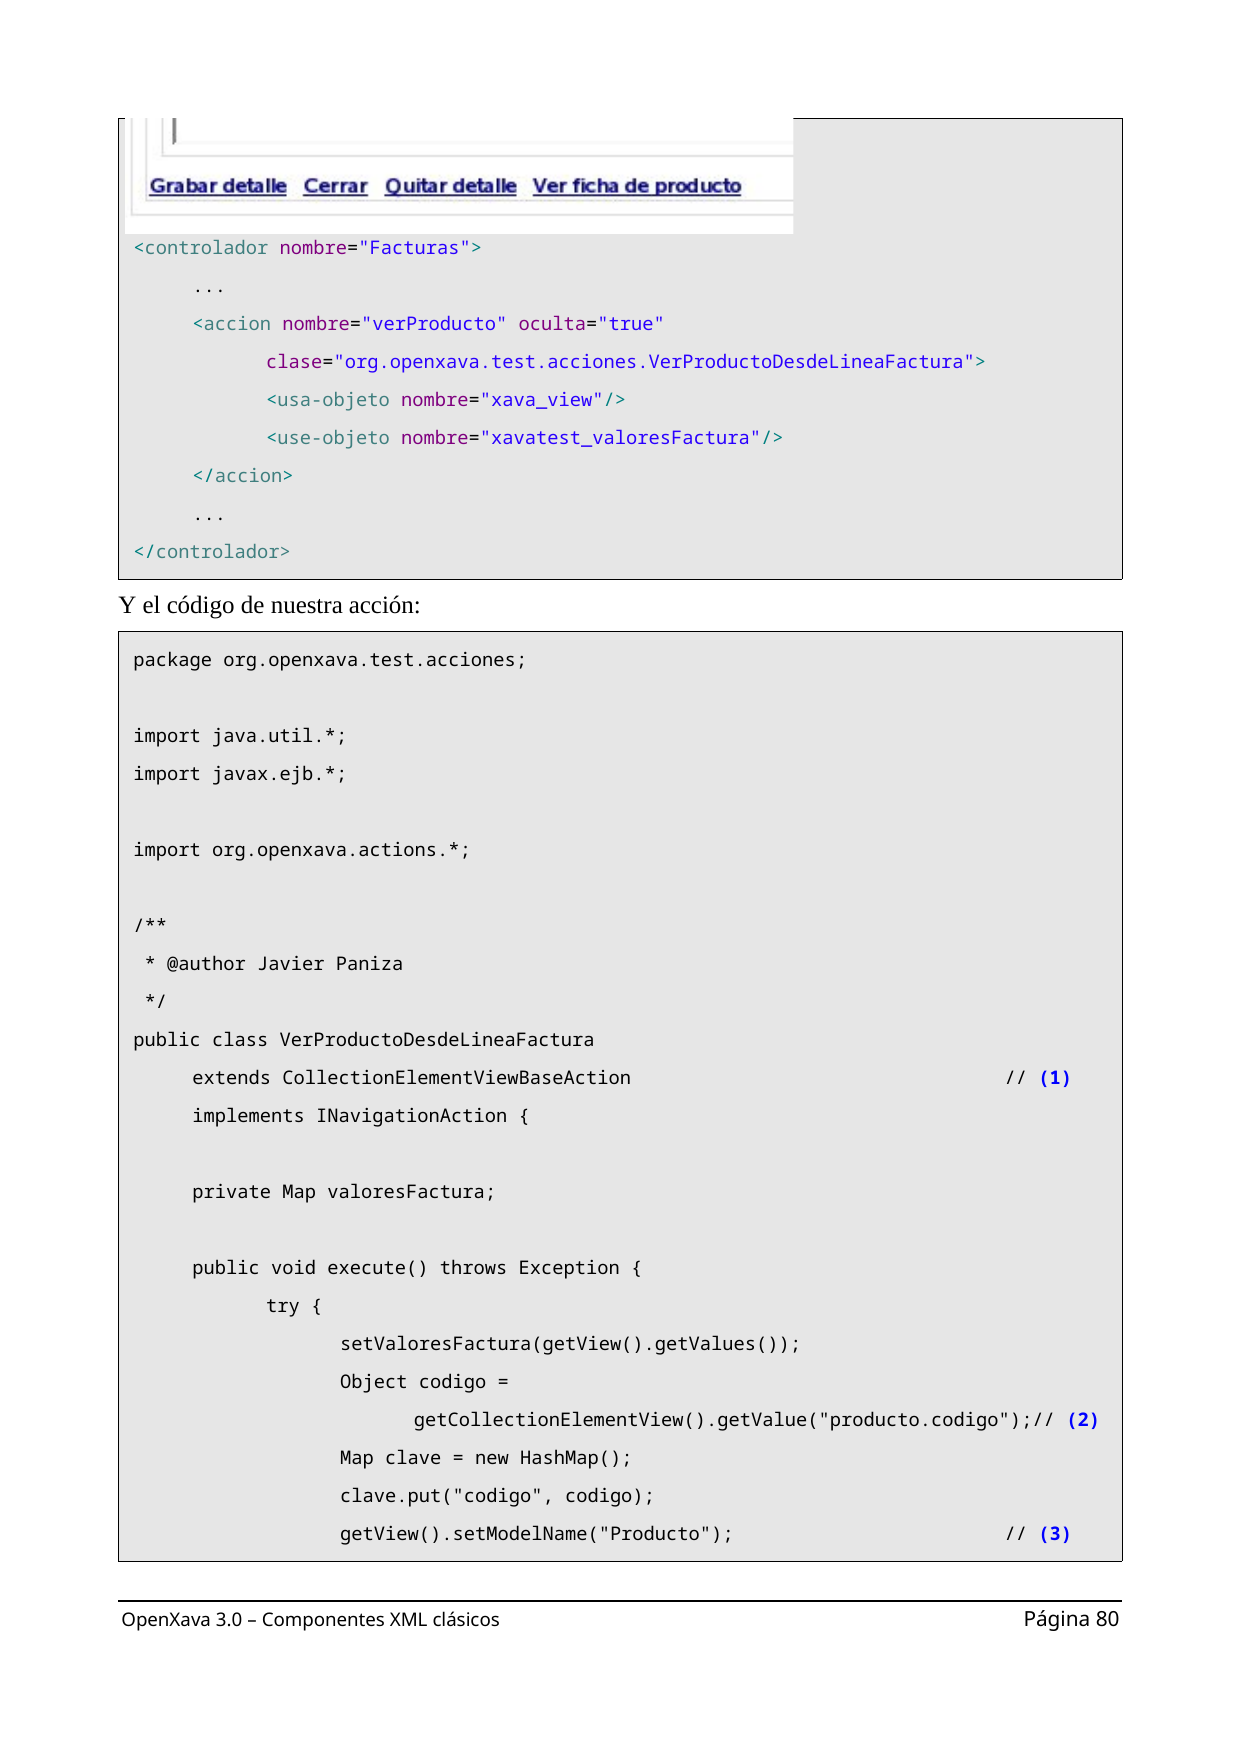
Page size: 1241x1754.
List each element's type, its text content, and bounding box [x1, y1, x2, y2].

text private Map valoresFactura; [119, 1164, 1122, 1202]
text * @author Javier Paniza [119, 936, 1122, 973]
text extends CollectionElementViewBaseAction // (1) [119, 1049, 1122, 1088]
text implements INavigationAction { [119, 1088, 1122, 1126]
text <controlador nombre="Facturas"> [119, 234, 1122, 257]
text Object codigo = [119, 1354, 1122, 1392]
picture [125, 118, 794, 234]
text </controlador> [119, 523, 1122, 579]
text <accion nombre="verProducto" oculta="true" [119, 295, 1122, 333]
text ... [119, 257, 1122, 295]
text public void execute() throws Exception { [119, 1240, 1122, 1278]
text package org.openxava.test.acciones; [119, 632, 1122, 669]
text clase="org.openxava.test.acciones.VerProductoDesdeLineaFactura"> [119, 333, 1122, 371]
text getView().setModelName("Producto"); // (3) [119, 1506, 1122, 1561]
text </accion> [119, 447, 1122, 485]
text getCollectionElementView().getValue("producto.codigo");// (2) [119, 1392, 1122, 1430]
text Map clave = new HashMap(); [119, 1430, 1122, 1468]
text ... [119, 485, 1122, 523]
text import java.util.*; [119, 707, 1122, 745]
text /** [119, 897, 1122, 936]
text import javax.ejb.*; [119, 745, 1122, 783]
text setValoresFactura(getView().getValues()); [119, 1316, 1122, 1354]
text <usa-objeto nombre="xava_view"/> [119, 371, 1122, 409]
text import org.openxava.actions.*; [119, 821, 1122, 859]
text Y el código de nuestra acción: [118, 591, 1122, 619]
text */ [119, 973, 1122, 1012]
text <use-objeto nombre="xavatest_valoresFactura"/> [119, 409, 1122, 447]
text try { [119, 1278, 1122, 1316]
text public class VerProductoDesdeLineaFactura [119, 1012, 1122, 1049]
text clave.put("codigo", codigo); [119, 1468, 1122, 1506]
